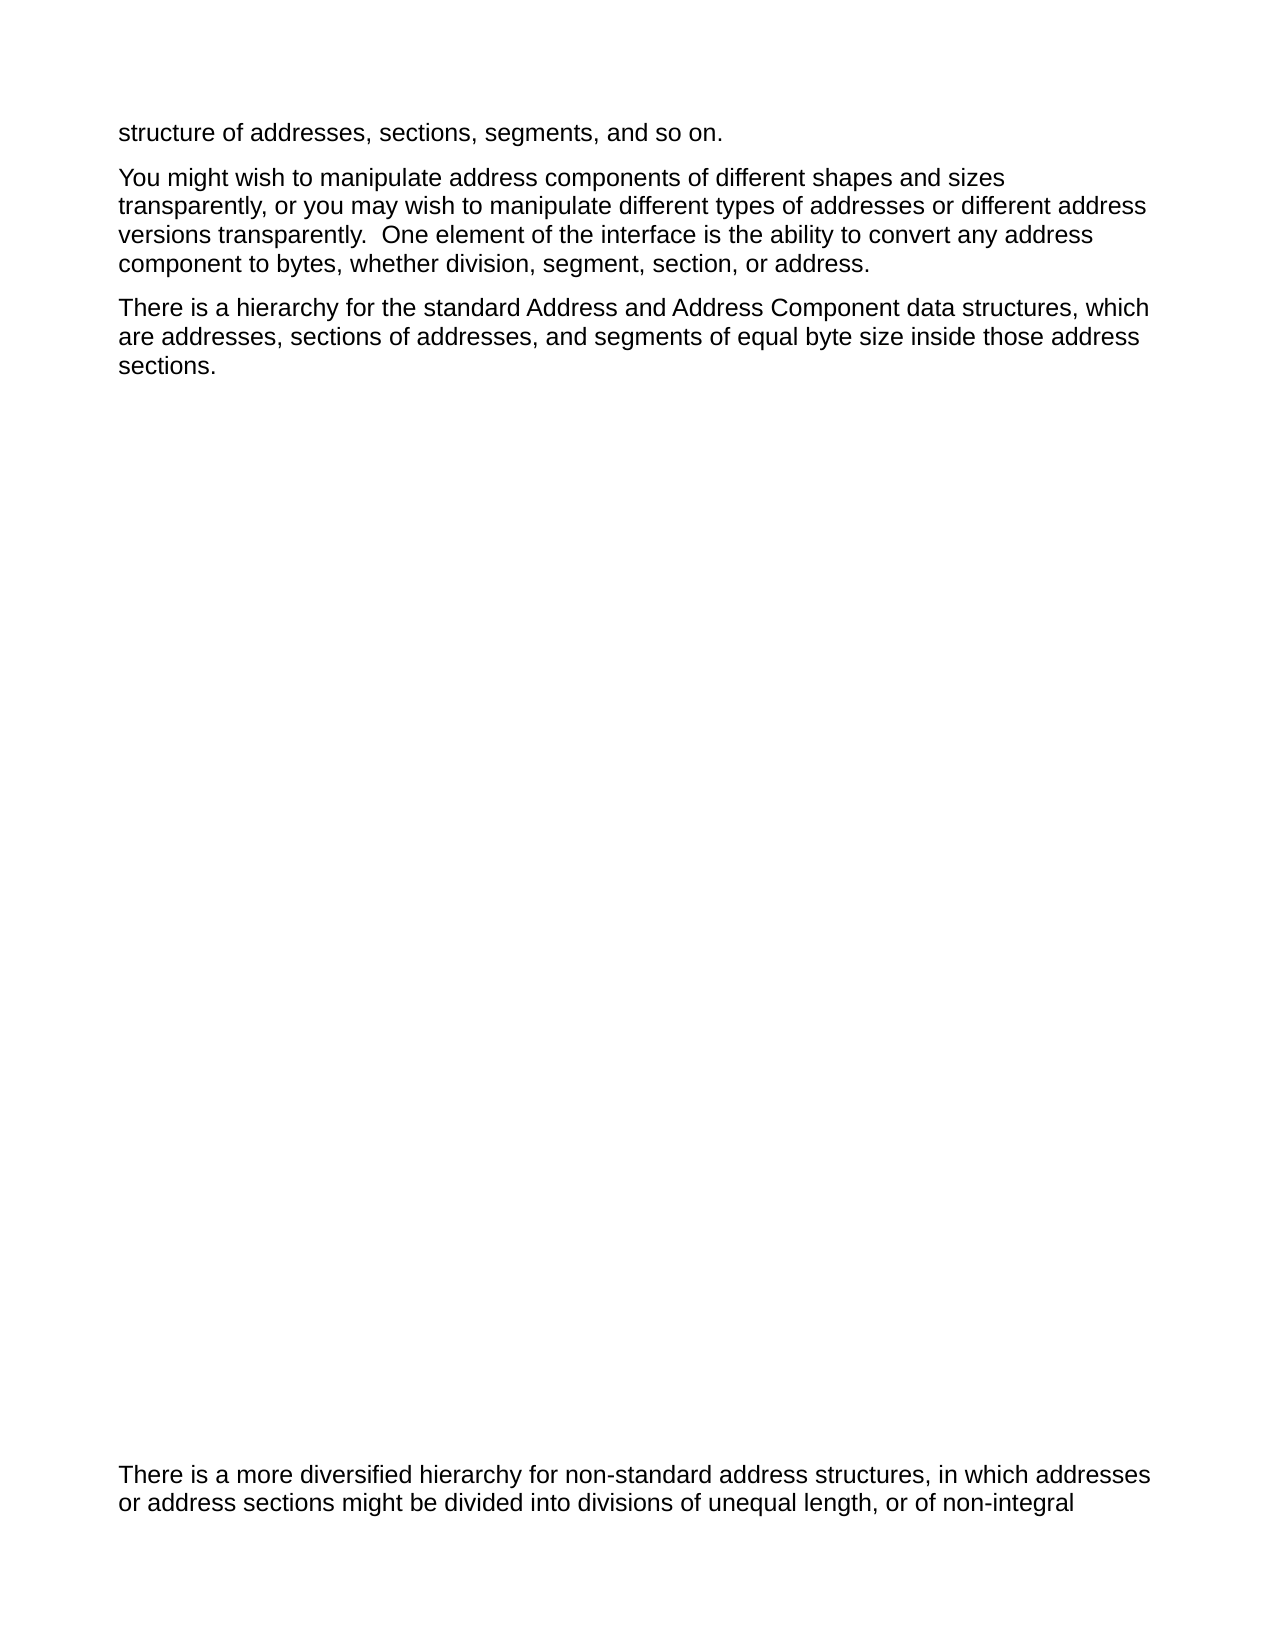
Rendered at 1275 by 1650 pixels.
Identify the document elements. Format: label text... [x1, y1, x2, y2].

text There is a hierarchy for the standard Address and Address Component data structures, which are addresses, sections of addresses, and segments of equal byte size inside those address sections. [118, 293, 1157, 379]
text There is a more diversified hierarchy for non-standard address structures, in which addresses or address sections might be divided into divisions of unequal length, or of non-integral [118, 1460, 1157, 1517]
text structure of addresses, sections, segments, and so on. [118, 118, 1157, 147]
text You might wish to manipulate address components of different shapes and sizes transparently, or you may wish to manipulate different types of addresses or different address versions transparently. One element of the interface is the ability to convert any address component to bytes, whether division, segment, section, or address. [118, 162, 1157, 277]
